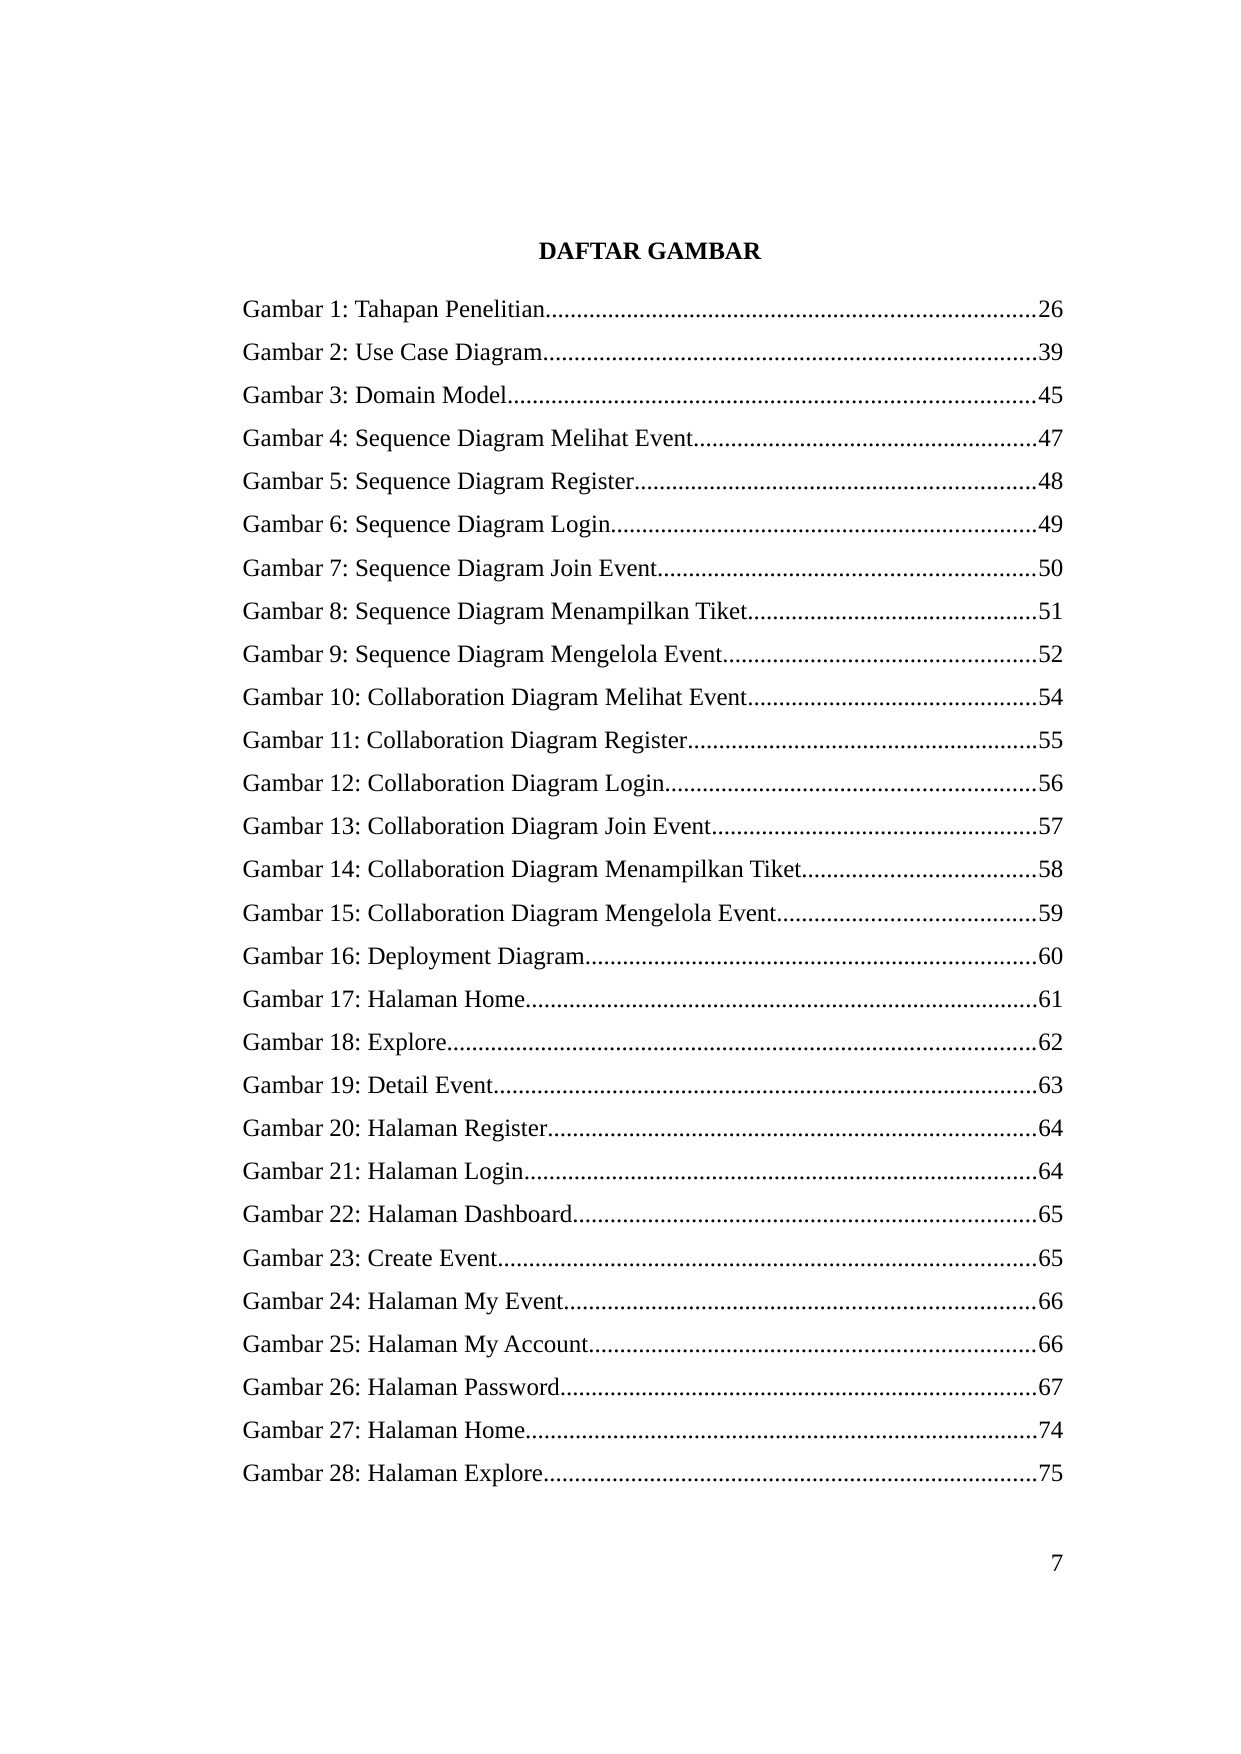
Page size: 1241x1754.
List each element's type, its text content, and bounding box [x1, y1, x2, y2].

text Gambar 8: Sequence Diagram Menampilkan Tiket 51 [236, 596, 1063, 624]
text Gambar 14: Collaboration Diagram Menampilkan Tiket 58 [236, 854, 1063, 883]
text Gambar 27: Halaman Home 74 [236, 1415, 1063, 1444]
text Gambar 9: Sequence Diagram Mengelola Event 52 [236, 639, 1063, 668]
text Gambar 25: Halaman My Account 66 [236, 1329, 1063, 1358]
text Gambar 11: Collaboration Diagram Register 55 [236, 725, 1063, 754]
text Gambar 19: Detail Event 63 [236, 1070, 1063, 1099]
text Gambar 1: Tahapan Penelitian 26 [236, 294, 1063, 323]
text Gambar 18: Explore 62 [236, 1027, 1063, 1056]
text Gambar 20: Halaman Register 64 [236, 1113, 1063, 1142]
text Gambar 16: Deployment Diagram 60 [236, 941, 1063, 969]
text Gambar 17: Halaman Home 61 [236, 984, 1063, 1013]
text DAFTAR GAMBAR [236, 236, 1063, 265]
text Gambar 5: Sequence Diagram Register 48 [236, 466, 1063, 495]
text Gambar 4: Sequence Diagram Melihat Event 47 [236, 423, 1063, 452]
text Gambar 28: Halaman Explore 75 [236, 1458, 1063, 1487]
text Gambar 7: Sequence Diagram Join Event 50 [236, 553, 1063, 581]
text Gambar 26: Halaman Password 67 [236, 1372, 1063, 1401]
text Gambar 6: Sequence Diagram Login 49 [236, 509, 1063, 538]
text Gambar 24: Halaman My Event 66 [236, 1286, 1063, 1314]
text Gambar 21: Halaman Login 64 [236, 1156, 1063, 1185]
text Gambar 23: Create Event 65 [236, 1243, 1063, 1271]
text Gambar 10: Collaboration Diagram Melihat Event 54 [236, 682, 1063, 711]
text Gambar 15: Collaboration Diagram Mengelola Event 59 [236, 898, 1063, 926]
text Gambar 13: Collaboration Diagram Join Event 57 [236, 811, 1063, 840]
text Gambar 2: Use Case Diagram 39 [236, 337, 1063, 366]
text Gambar 3: Domain Model 45 [236, 380, 1063, 409]
text Gambar 22: Halaman Dashboard 65 [236, 1199, 1063, 1228]
text Gambar 12: Collaboration Diagram Login 56 [236, 768, 1063, 797]
